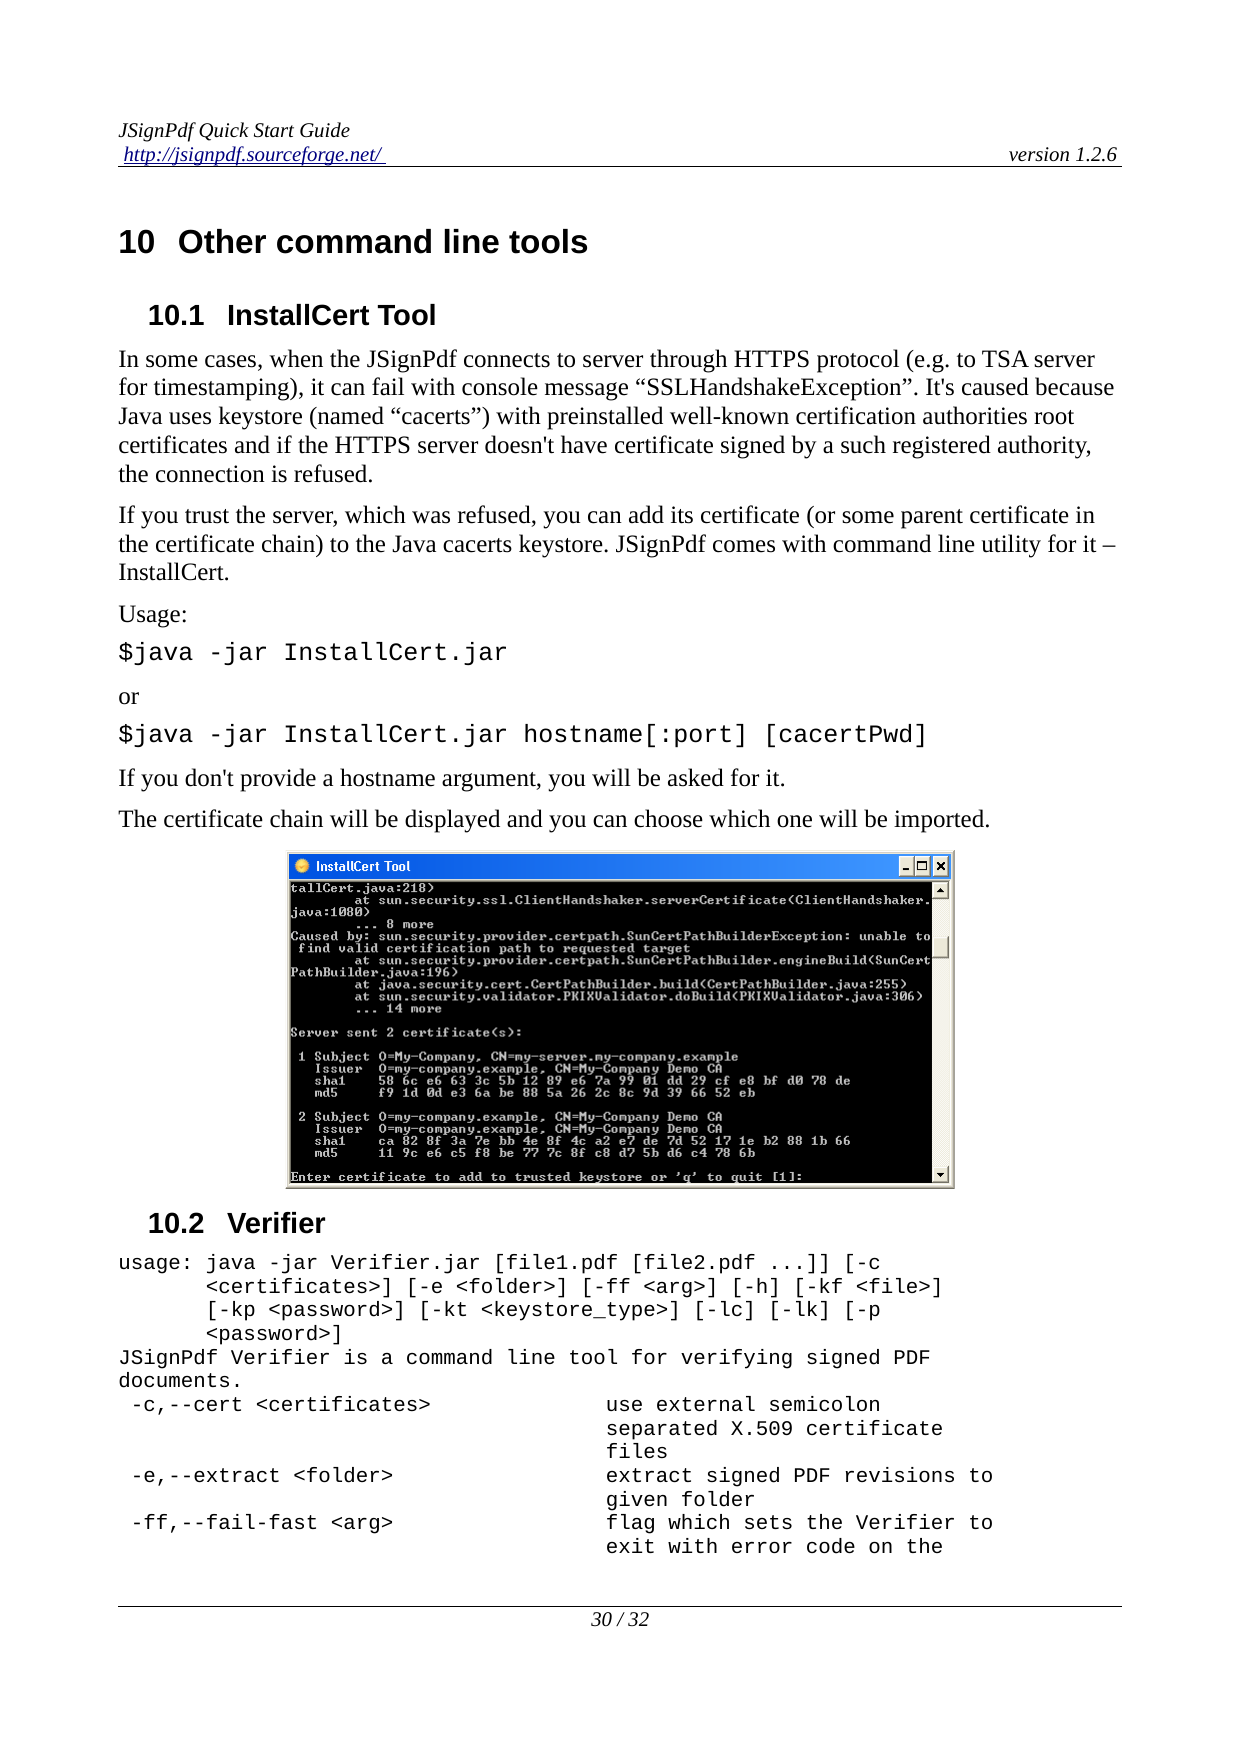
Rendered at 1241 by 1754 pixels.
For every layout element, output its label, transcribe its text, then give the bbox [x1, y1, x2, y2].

text [-kp <password>] [-kt <keystore_type>] [-lc] [-lk] [-p [118, 1299, 1122, 1323]
text Usage: [118, 599, 1122, 627]
subtitle Other command line tools [118, 222, 1122, 260]
text separated X.509 certificate [118, 1418, 1122, 1441]
text $java -jar InstallCert.jar [118, 640, 1122, 668]
text -e,--extract <folder> extract signed PDF revisions to [118, 1465, 1122, 1489]
text <certificates>] [-e <folder>] [-ff <arg>] [-h] [-kf <file>] [118, 1276, 1122, 1299]
text $java -jar InstallCert.jar hostname[:port] [cacertPwd] [118, 722, 1122, 750]
text documents. [118, 1370, 1122, 1394]
text exit with error code on the [118, 1536, 1122, 1559]
subtitle InstallCert Tool [148, 298, 1116, 331]
text In some cases, when the JSignPdf connects to server through HTTPS protocol (e.g. to TSA server for timestamping), it can fail with console message “SSLHandshakeException”. It's caused because Java uses keystore (named “cacerts”) with preinstalled well-known certification authorities root certificates and if the HTTPS server doesn't have certificate signed by a such registered authority, the connection is refused. [118, 344, 1122, 487]
text given folder [118, 1489, 1122, 1512]
text JSignPdf Verifier is a command line tool for verifying signed PDF [118, 1347, 1122, 1370]
text If you don't provide a hostname argument, you will be asked for it. [118, 763, 1122, 792]
text usage: java -jar Verifier.jar [file1.pdf [file2.pdf ...]] [-c [118, 1252, 1122, 1276]
text -c,--cert <certificates> use external semicolon [118, 1394, 1122, 1418]
text or [118, 681, 1122, 709]
picture [285, 850, 955, 1189]
text -ff,--fail-fast <arg> flag which sets the Verifier to [118, 1512, 1122, 1536]
text If you trust the server, which was refused, you can add its certificate (or some parent certificate in the certificate chain) to the Java cacerts keystore. JSignPdf comes with command line utility for it – InstallCert. [118, 500, 1122, 586]
text <password>] [118, 1323, 1122, 1347]
subtitle Verifier [148, 1189, 1116, 1240]
text files [118, 1441, 1122, 1465]
text The certificate chain will be displayed and you can choose which one will be imported. [118, 804, 1122, 833]
